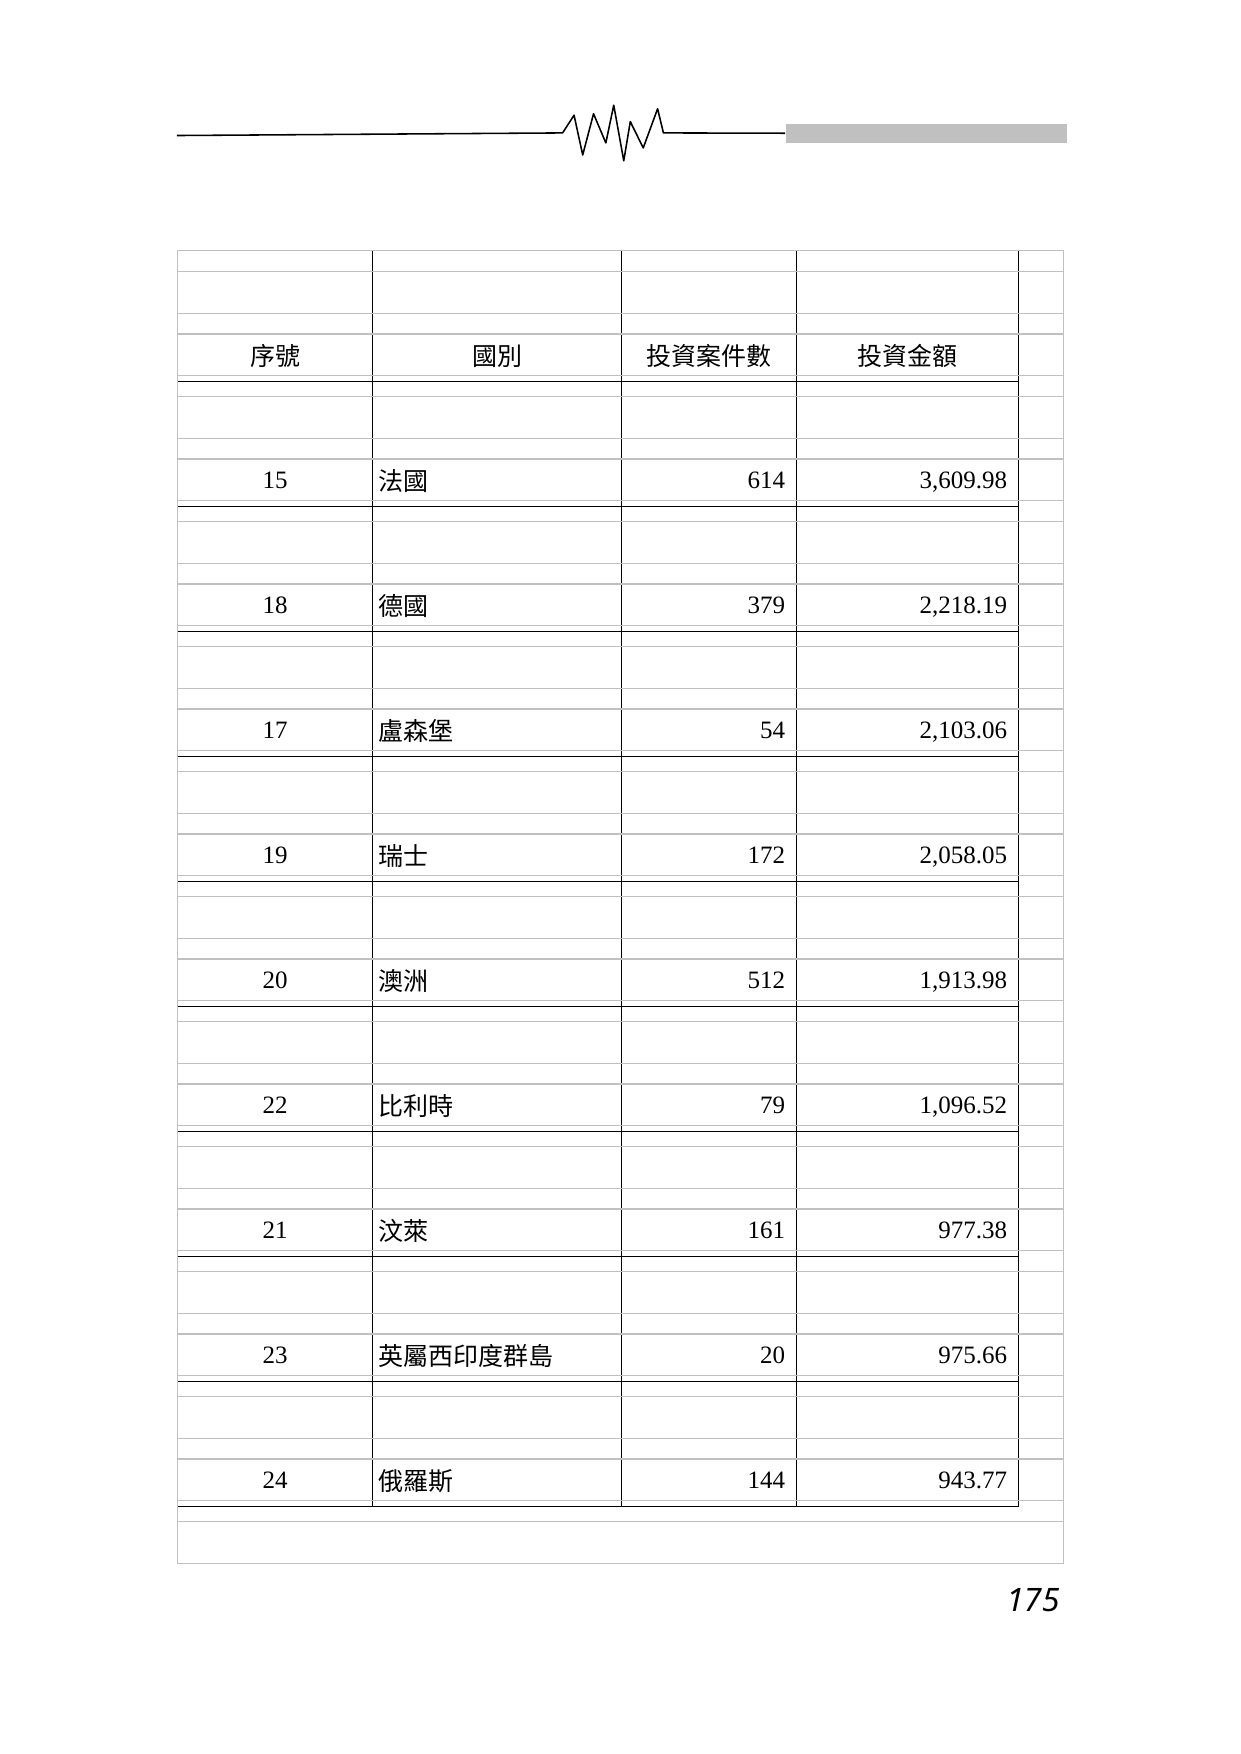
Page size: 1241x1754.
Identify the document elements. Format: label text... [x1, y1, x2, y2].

table_cell [797, 382, 1018, 396]
table_cell [797, 564, 1018, 583]
table_cell 20 [178, 960, 372, 1000]
table_cell [797, 507, 1018, 521]
table_cell [797, 751, 1018, 756]
table_header [178, 314, 372, 333]
table_cell [178, 1126, 372, 1131]
table_cell 172 [622, 835, 796, 875]
table_cell 2,103.06 [797, 710, 1018, 750]
table_cell [373, 632, 621, 646]
table_cell 1,096.52 [797, 1085, 1018, 1125]
table_cell [178, 897, 372, 938]
table_cell [622, 439, 796, 458]
table_cell [373, 897, 621, 938]
table_cell 2,218.19 [797, 585, 1018, 625]
table_cell 975.66 [797, 1335, 1018, 1375]
table_header [797, 251, 1018, 271]
table_cell [178, 1382, 372, 1396]
table_cell [373, 1376, 621, 1381]
table_cell [178, 522, 372, 563]
table_cell [178, 647, 372, 688]
table_cell [373, 1251, 621, 1256]
table_cell 法國 [373, 460, 621, 500]
table_cell [373, 1257, 621, 1271]
table_cell [178, 397, 372, 438]
table_cell [178, 439, 372, 458]
table_cell [622, 1132, 796, 1146]
table_header 序號 [178, 335, 372, 375]
table_header [178, 251, 372, 271]
table_cell 54 [622, 710, 796, 750]
table_cell 161 [622, 1210, 796, 1250]
table_cell [178, 814, 372, 833]
table_cell [797, 897, 1018, 938]
table_cell [178, 1314, 372, 1333]
table_header [373, 314, 621, 333]
table_cell [373, 1022, 621, 1063]
table_cell [622, 397, 796, 438]
table_cell 瑞士 [373, 835, 621, 875]
table_cell [622, 1007, 796, 1021]
table_cell [178, 1022, 372, 1063]
table_cell 比利時 [373, 1085, 621, 1125]
table_cell [373, 1147, 621, 1188]
table_cell [797, 397, 1018, 438]
table_header [622, 251, 796, 271]
table_cell [373, 1439, 621, 1458]
table_cell [797, 814, 1018, 833]
table_cell [797, 757, 1018, 771]
table_cell [622, 522, 796, 563]
table_cell [178, 1001, 372, 1006]
table_header [178, 376, 372, 381]
table_cell [622, 1001, 796, 1006]
table_cell [178, 1272, 372, 1313]
table_cell 614 [622, 460, 796, 500]
table_cell [622, 939, 796, 958]
table_cell [797, 1251, 1018, 1256]
table_cell [797, 1022, 1018, 1063]
table_cell [373, 757, 621, 771]
table_cell [178, 689, 372, 708]
table_cell [797, 772, 1018, 813]
table_cell [373, 1007, 621, 1021]
table_cell [622, 1126, 796, 1131]
table_cell [178, 1064, 372, 1083]
table_cell [797, 647, 1018, 688]
table_cell 21 [178, 1210, 372, 1250]
table_cell [178, 1257, 372, 1271]
table_cell [178, 882, 372, 896]
table_cell [622, 897, 796, 938]
table_header [797, 272, 1018, 313]
table_header [178, 272, 372, 313]
table_header [622, 314, 796, 333]
table_cell [373, 1397, 621, 1438]
table_cell [178, 1251, 372, 1256]
table_cell [373, 1189, 621, 1208]
table_cell [178, 772, 372, 813]
table_cell [622, 1439, 796, 1458]
table_cell [178, 876, 372, 881]
table_cell 俄羅斯 [373, 1460, 621, 1500]
table_cell [797, 1501, 1018, 1506]
table_cell [797, 882, 1018, 896]
table_cell [178, 1132, 372, 1146]
table_cell [373, 882, 621, 896]
table_cell [373, 647, 621, 688]
table_cell [373, 1132, 621, 1146]
table_cell [622, 1382, 796, 1396]
table_cell [622, 507, 796, 521]
table_cell [622, 772, 796, 813]
table_cell [178, 1147, 372, 1188]
table_cell [797, 1257, 1018, 1271]
table_cell [797, 1397, 1018, 1438]
table_cell [622, 689, 796, 708]
table_cell [178, 757, 372, 771]
table_header 國別 [373, 335, 621, 375]
table_header [373, 376, 621, 381]
table_cell [797, 439, 1018, 458]
table_cell [622, 564, 796, 583]
table_cell [178, 1376, 372, 1381]
table_cell 20 [622, 1335, 796, 1375]
table_cell [797, 632, 1018, 646]
table_cell [622, 1272, 796, 1313]
table_header [797, 314, 1018, 333]
table_cell [373, 1382, 621, 1396]
table_cell 英屬西印度群島 [373, 1335, 621, 1375]
table_cell [622, 1376, 796, 1381]
table_cell [178, 1439, 372, 1458]
table_header 投資金額 [797, 335, 1018, 375]
table_cell [373, 689, 621, 708]
table_cell [797, 522, 1018, 563]
table_cell [797, 1132, 1018, 1146]
table_cell 943.77 [797, 1460, 1018, 1500]
table_cell [797, 876, 1018, 881]
table_cell [622, 1064, 796, 1083]
table_cell [797, 1189, 1018, 1208]
table_cell [622, 1189, 796, 1208]
table_cell [373, 1272, 621, 1313]
table_cell [622, 882, 796, 896]
table_cell [622, 1257, 796, 1271]
table_cell 512 [622, 960, 796, 1000]
table_cell [622, 1147, 796, 1188]
table_cell 澳洲 [373, 960, 621, 1000]
table_cell [797, 1147, 1018, 1188]
table_cell [622, 1501, 796, 1506]
table_cell 15 [178, 460, 372, 500]
table_header [622, 272, 796, 313]
table_cell 18 [178, 585, 372, 625]
table_cell [797, 1126, 1018, 1131]
table_cell [178, 501, 372, 506]
table_header [373, 272, 621, 313]
table_cell [622, 626, 796, 631]
table_cell [797, 1376, 1018, 1381]
table_cell [178, 632, 372, 646]
table_cell [622, 1251, 796, 1256]
table_cell [797, 1314, 1018, 1333]
table_cell 汶萊 [373, 1210, 621, 1250]
table_cell 79 [622, 1085, 796, 1125]
table_header [373, 251, 621, 271]
table_cell 379 [622, 585, 796, 625]
table_cell 977.38 [797, 1210, 1018, 1250]
table_cell [797, 1007, 1018, 1021]
table_cell [373, 939, 621, 958]
table_cell [373, 1126, 621, 1131]
table_cell [373, 382, 621, 396]
table_cell 1,913.98 [797, 960, 1018, 1000]
table_cell [797, 689, 1018, 708]
table_cell [622, 632, 796, 646]
table_cell [622, 501, 796, 506]
table_cell [622, 757, 796, 771]
table_cell [178, 1007, 372, 1021]
table_cell [622, 382, 796, 396]
table_cell [178, 626, 372, 631]
table_cell [622, 751, 796, 756]
table_cell [373, 814, 621, 833]
table_cell [622, 814, 796, 833]
table_cell [622, 1314, 796, 1333]
table_cell [373, 501, 621, 506]
table_cell 22 [178, 1085, 372, 1125]
table_header [797, 376, 1018, 381]
table_cell [622, 1397, 796, 1438]
table_cell [373, 1001, 621, 1006]
table_cell 盧森堡 [373, 710, 621, 750]
table_cell [178, 1189, 372, 1208]
table_cell [797, 1064, 1018, 1083]
table_cell [178, 507, 372, 521]
table_cell [373, 626, 621, 631]
table_cell [373, 1064, 621, 1083]
table_cell [797, 501, 1018, 506]
table_cell [178, 751, 372, 756]
table_cell [178, 1397, 372, 1438]
table_cell 19 [178, 835, 372, 875]
table_cell [178, 1501, 372, 1506]
table_cell [373, 522, 621, 563]
table_cell [622, 876, 796, 881]
table_cell 24 [178, 1460, 372, 1500]
table_cell 144 [622, 1460, 796, 1500]
table_header 投資案件數 [622, 335, 796, 375]
table_cell [373, 507, 621, 521]
table_cell [622, 647, 796, 688]
table_cell [797, 1272, 1018, 1313]
table_cell [373, 1501, 621, 1506]
table_cell [373, 439, 621, 458]
table_cell [178, 382, 372, 396]
table_cell [373, 397, 621, 438]
table_cell [178, 939, 372, 958]
table_cell [373, 751, 621, 756]
table_cell 德國 [373, 585, 621, 625]
table_cell [797, 1001, 1018, 1006]
table_cell [797, 1439, 1018, 1458]
table_cell [622, 1022, 796, 1063]
table_cell [373, 772, 621, 813]
table_cell [797, 939, 1018, 958]
table_cell [797, 1382, 1018, 1396]
table_cell 23 [178, 1335, 372, 1375]
table_header [622, 376, 796, 381]
table_cell [373, 876, 621, 881]
table_cell [178, 564, 372, 583]
table_cell [797, 626, 1018, 631]
table_cell 17 [178, 710, 372, 750]
table_cell [373, 564, 621, 583]
table_cell 3,609.98 [797, 460, 1018, 500]
table_cell 2,058.05 [797, 835, 1018, 875]
table_cell [373, 1314, 621, 1333]
